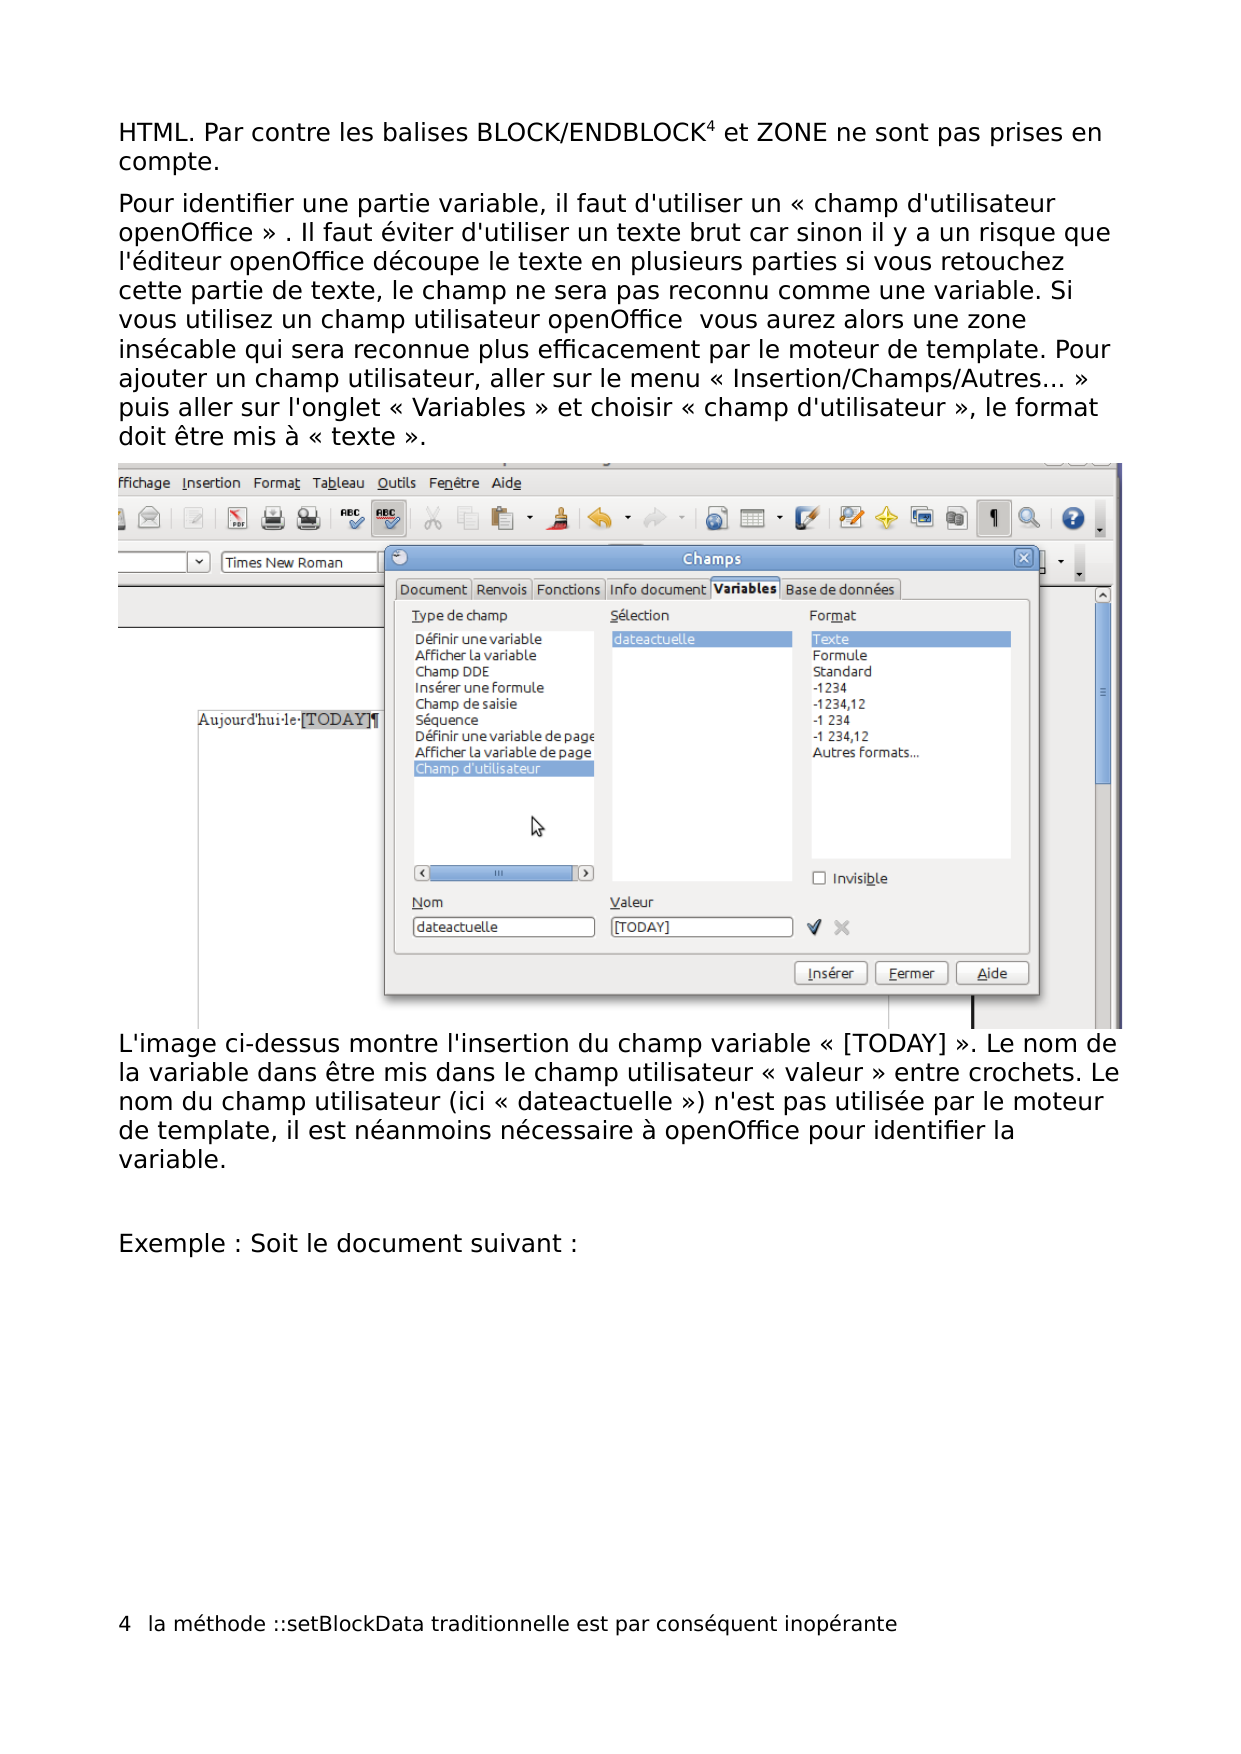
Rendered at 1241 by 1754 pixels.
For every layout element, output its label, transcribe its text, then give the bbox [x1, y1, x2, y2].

text Exemple : Soit le document suivant : [118, 1229, 1122, 1258]
text la méthode ::setBlockData traditionnelle est par conséquent inopérante [118, 1612, 1122, 1636]
text L'image ci-dessus montre l'insertion du champ variable « [TODAY] ». Le nom de la variable dans être mis dans le champ utilisateur « valeur » entre crochets. Le nom du champ utilisateur (ici « dateactuelle ») n'est pas utilisée par le moteur de template, il est néanmoins nécessaire à openOffice pour identifier la variable. [118, 1029, 1122, 1174]
text Pour identifier une partie variable, il faut d'utiliser un « champ d'utilisateur openOffice » . Il faut éviter d'utiliser un texte brut car sinon il y a un risque que l'éditeur openOffice découpe le texte en plusieurs parties si vous retouchez cette partie de texte, le champ ne sera pas reconnu comme une variable. Si vous utilisez un champ utilisateur openOffice vous aurez alors une zone insécable qui sera reconnue plus efficacement par le moteur de template. Pour ajouter un champ utilisateur, aller sur le menu « Insertion/Champs/Autres... » puis aller sur l'onglet « Variables » et choisir « champ d'utilisateur », le format doit être mis à « texte ». [118, 189, 1122, 451]
text HTML. Par contre les balises BLOCK/ENDBLOCK et ZONE ne sont pas prises en compte. [118, 118, 1122, 176]
picture [118, 463, 1123, 1029]
